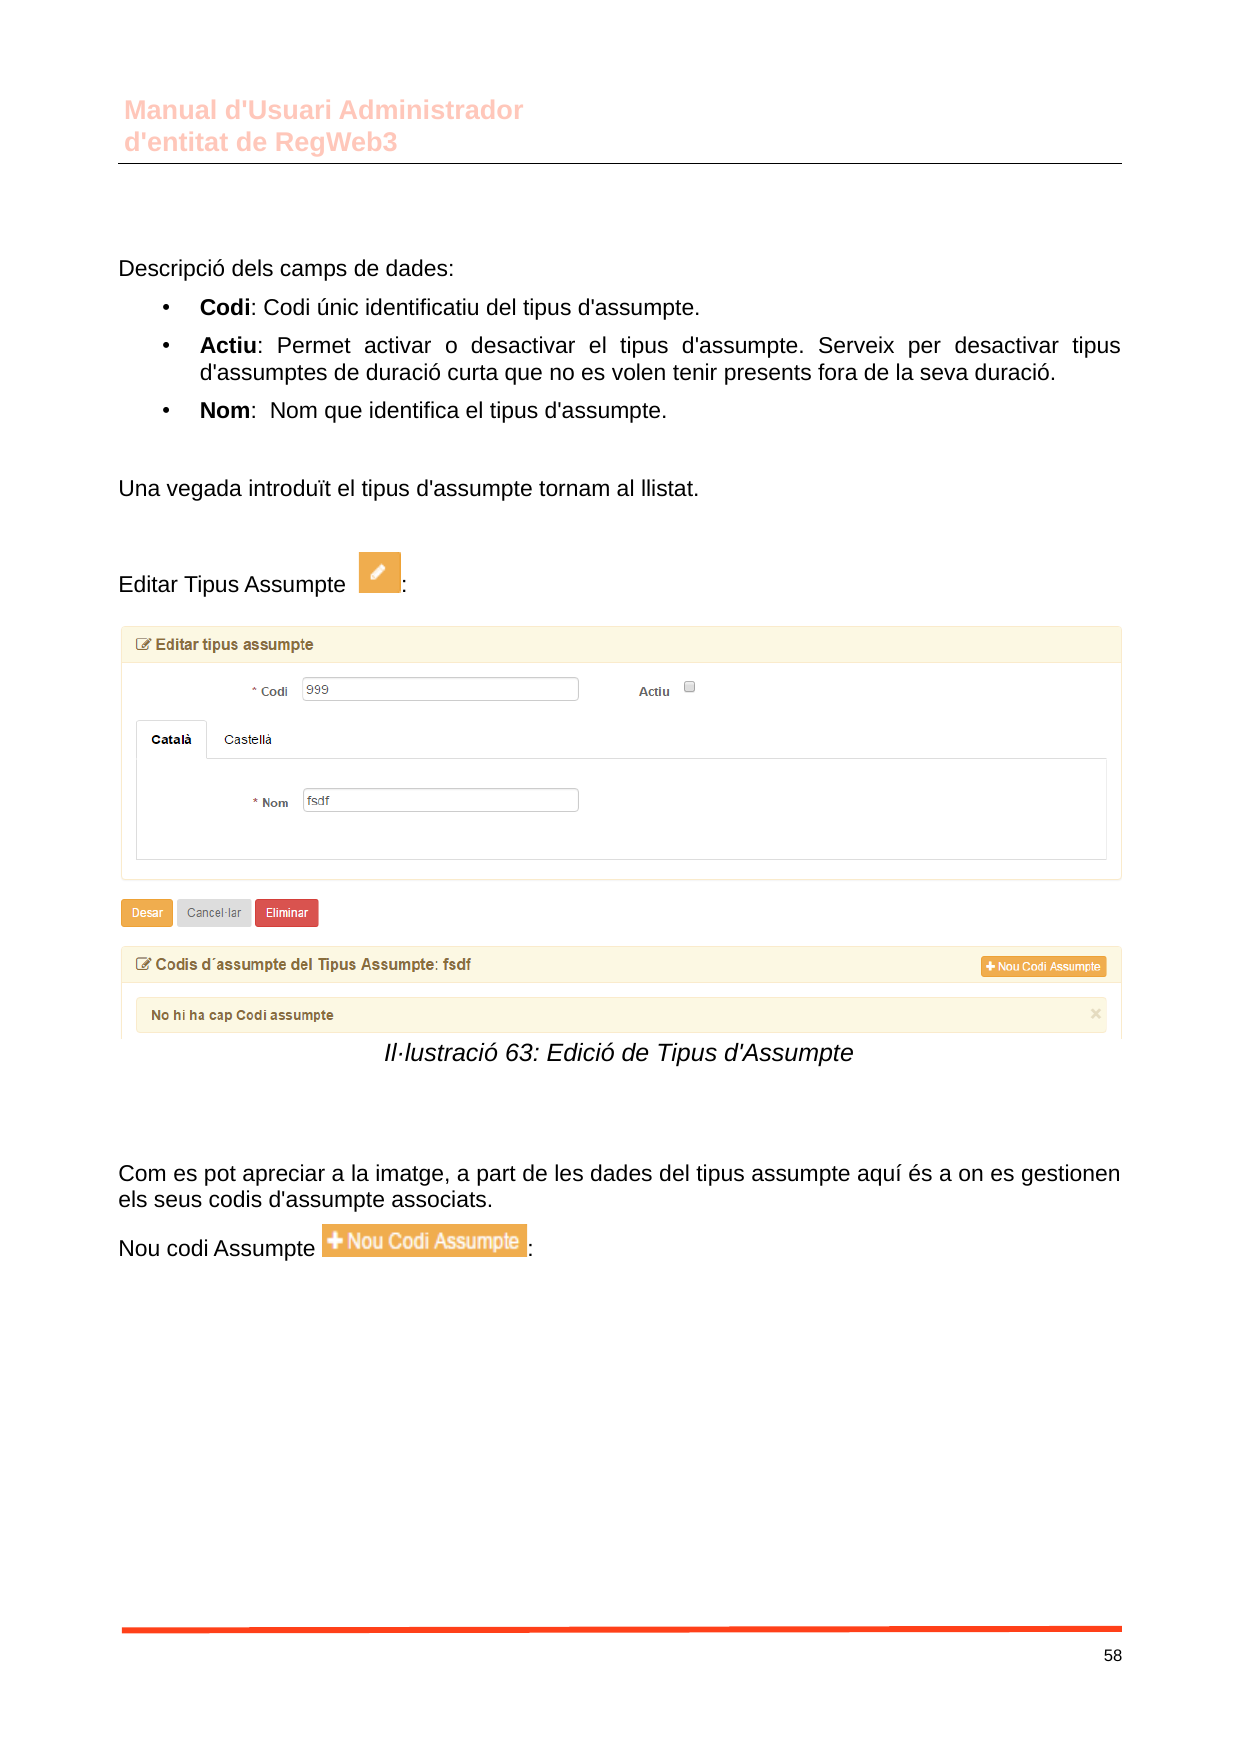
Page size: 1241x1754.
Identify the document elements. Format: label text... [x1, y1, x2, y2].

list Nom: Nom que identifica el tipus d'assumpte. [162, 397, 1122, 424]
text Editar Tipus Assumpte : [118, 553, 1122, 597]
list Actiu: Permet activar o desactivar el tipus d'assumpte. Serveix per desactivar tipus d'assumptes de duració curta que no es volen tenir presents fora de la seva duració. [162, 332, 1122, 385]
list Codi: Codi únic identificatiu del tipus d'assumpte. [162, 293, 1122, 320]
text Il·lustració 63: Edició de Tipus d'Assumpte [118, 1039, 1122, 1067]
text Com es pot apreciar a la imatge, a part de les dades del tipus assumpte aquí és a on es gestionen els seus codis d'assumpte associats. [118, 1159, 1122, 1212]
picture [358, 552, 401, 593]
text Una vegada introduït el tipus d'assumpte tornam al llistat. [118, 475, 1122, 502]
text Nou codi Assumpte : [118, 1225, 1122, 1261]
text Descripció dels camps de dades: [118, 254, 1122, 281]
